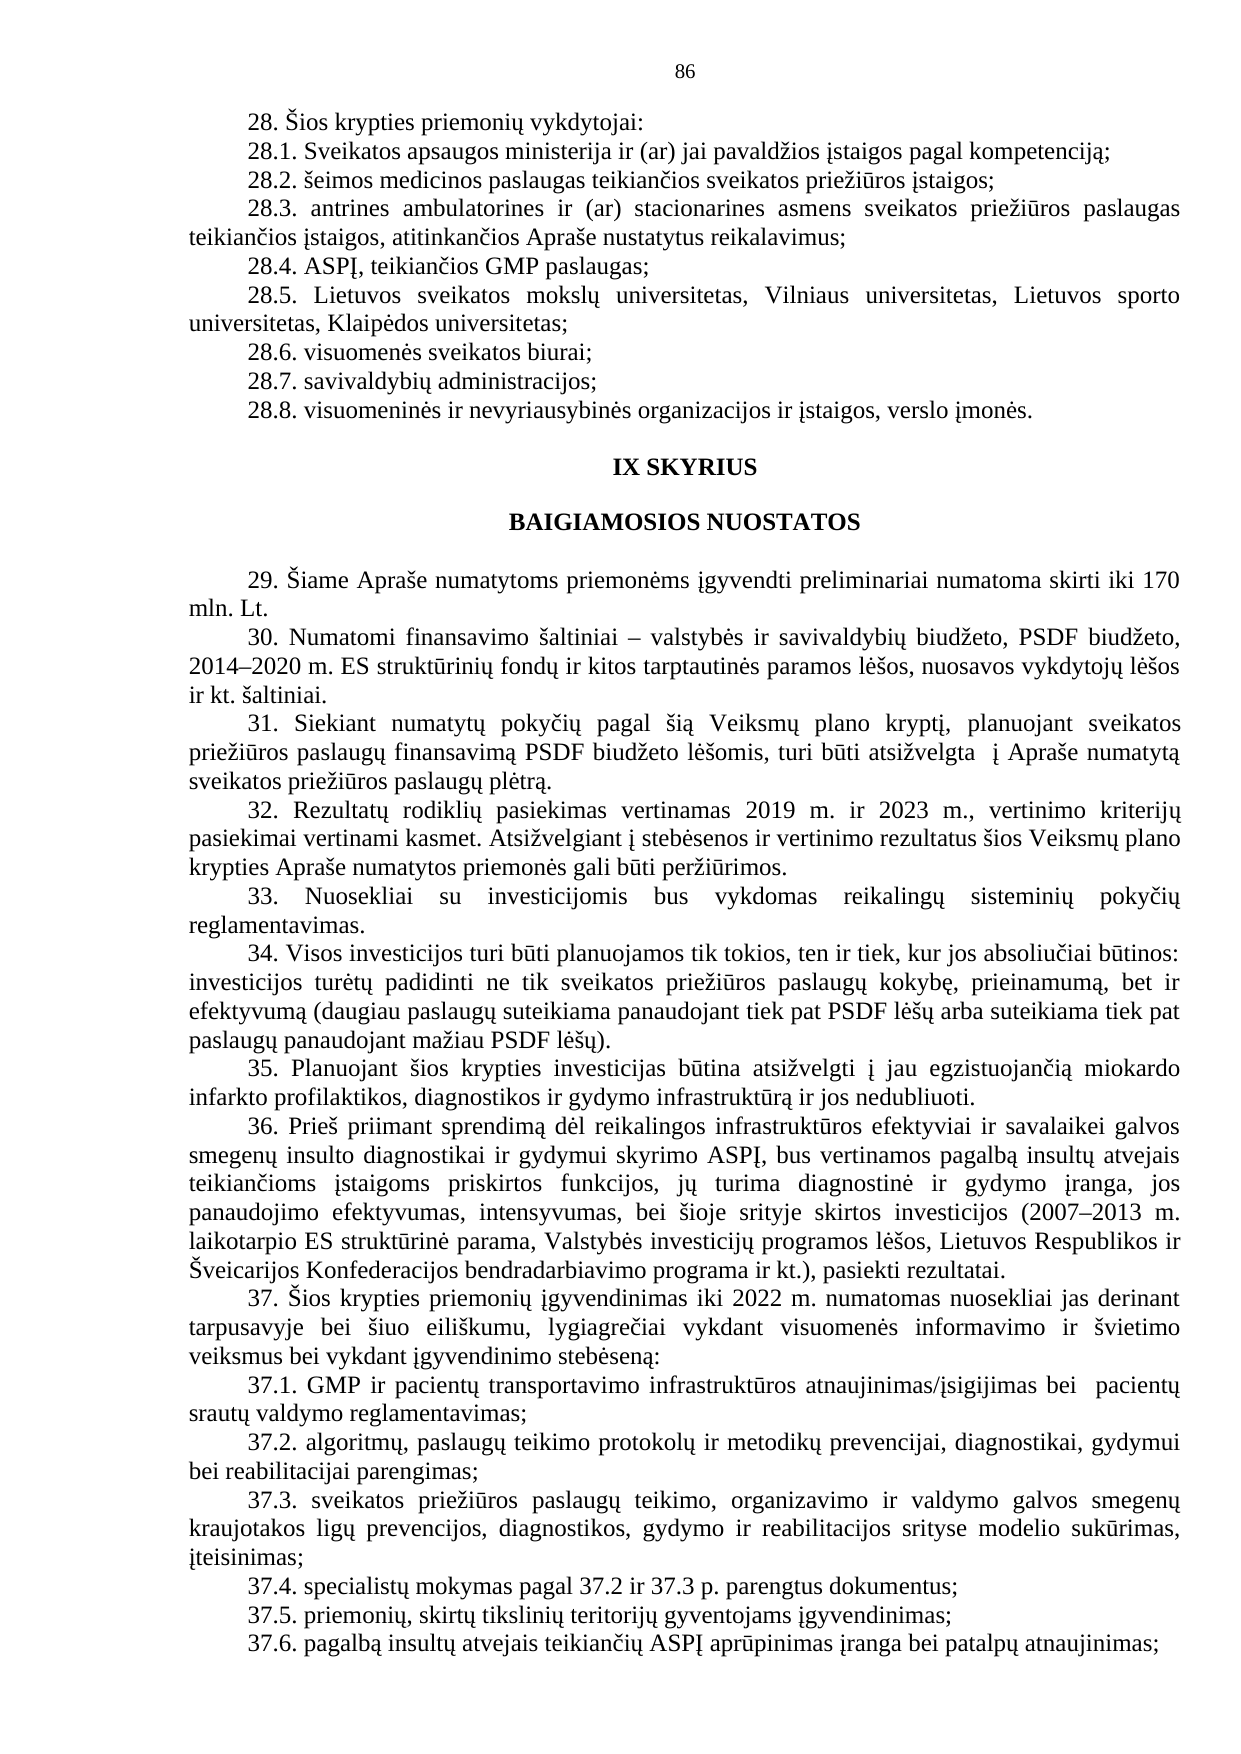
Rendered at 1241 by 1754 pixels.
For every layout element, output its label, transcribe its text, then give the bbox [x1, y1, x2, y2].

text 32. Rezultatų rodiklių pasiekimas vertinamas 2019 m. ir 2023 m., vertinimo kriterijų pasiekimai vertinami kasmet. Atsižvelgiant į stebėsenos ir vertinimo rezultatus šios Veiksmų plano krypties Apraše numatytos priemonės gali būti peržiūrimos. [188, 795, 1181, 881]
text 37. Šios krypties priemonių įgyvendinimas iki 2022 m. numatomas nuosekliai jas derinant tarpusavyje bei šiuo eiliškumu, lygiagrečiai vykdant visuomenės informavimo ir švietimo veiksmus bei vykdant įgyvendinimo stebėseną: [188, 1283, 1181, 1370]
text 35. Planuojant šios krypties investicijas būtina atsižvelgti į jau egzistuojančią miokardo infarkto profilaktikos, diagnostikos ir gydymo infrastruktūrą ir jos nedubliuoti. [188, 1053, 1181, 1111]
text 31. Siekiant numatytų pokyčių pagal šią Veiksmų plano kryptį, planuojant sveikatos priežiūros paslaugų finansavimą PSDF biudžeto lėšomis, turi būti atsižvelgta į Apraše numatytą sveikatos priežiūros paslaugų plėtrą. [188, 708, 1181, 795]
text 28.5. Lietuvos sveikatos mokslų universitetas, Vilniaus universitetas, Lietuvos sporto universitetas, Klaipėdos universitetas; [188, 280, 1181, 337]
text 28.4. ASPĮ, teikiančios GMP paslaugas; [188, 251, 1181, 280]
text 28.1. Sveikatos apsaugos ministerija ir (ar) jai pavaldžios įstaigos pagal kompetenciją; [188, 136, 1181, 165]
text 29. Šiame Apraše numatytoms priemonėms įgyvendti preliminariai numatoma skirti iki 170 mln. Lt. [188, 565, 1181, 622]
text 28.3. antrines ambulatorines ir (ar) stacionarines asmens sveikatos priežiūros paslaugas teikiančios įstaigos, atitinkančios Apraše nustatytus reikalavimus; [188, 193, 1181, 251]
text 37.5. priemonių, skirtų tikslinių teritorijų gyventojams įgyvendinimas; [188, 1600, 1181, 1628]
text 28.6. visuomenės sveikatos biurai; [188, 337, 1181, 366]
text BAIGIAMOSIOS NUOSTATOS [188, 507, 1181, 536]
text 37.6. pagalbą insultų atvejais teikiančių ASPĮ aprūpinimas įranga bei patalpų atnaujinimas; [188, 1628, 1181, 1657]
text 36. Prieš priimant sprendimą dėl reikalingos infrastruktūros efektyviai ir savalaikei galvos smegenų insulto diagnostikai ir gydymui skyrimo ASPĮ, bus vertinamos pagalbą insultų atvejais teikiančioms įstaigoms priskirtos funkcijos, jų turima diagnostinė ir gydymo įranga, jos panaudojimo efektyvumas, intensyvumas, bei šioje srityje skirtos investicijos (2007–2013 m. laikotarpio ES struktūrinė parama, Valstybės investicijų programos lėšos, Lietuvos Respublikos ir Šveicarijos Konfederacijos bendradarbiavimo programa ir kt.), pasiekti rezultatai. [188, 1111, 1181, 1283]
text 28.7. savivaldybių administracijos; [188, 366, 1181, 395]
text 33. Nuosekliai su investicijomis bus vykdomas reikalingų sisteminių pokyčių reglamentavimas. [188, 881, 1181, 938]
text 28.8. visuomeninės ir nevyriausybinės organizacijos ir įstaigos, verslo įmonės. [188, 395, 1181, 423]
text 30. Numatomi finansavimo šaltiniai – valstybės ir savivaldybių biudžeto, PSDF biudžeto, 2014–2020 m. ES struktūrinių fondų ir kitos tarptautinės paramos lėšos, nuosavos vykdytojų lėšos ir kt. šaltiniai. [188, 622, 1181, 708]
text 37.1. GMP ir pacientų transportavimo infrastruktūros atnaujinimas/įsigijimas bei pacientų srautų valdymo reglamentavimas; [188, 1370, 1181, 1427]
text 37.3. sveikatos priežiūros paslaugų teikimo, organizavimo ir valdymo galvos smegenų kraujotakos ligų prevencijos, diagnostikos, gydymo ir reabilitacijos srityse modelio sukūrimas, įteisinimas; [188, 1485, 1181, 1571]
text 28.2. šeimos medicinos paslaugas teikiančios sveikatos priežiūros įstaigos; [188, 165, 1181, 193]
text 34. Visos investicijos turi būti planuojamos tik tokios, ten ir tiek, kur jos absoliučiai būtinos: investicijos turėtų padidinti ne tik sveikatos priežiūros paslaugų kokybę, prieinamumą, bet ir efektyvumą (daugiau paslaugų suteikiama panaudojant tiek pat PSDF lėšų arba suteikiama tiek pat paslaugų panaudojant mažiau PSDF lėšų). [188, 938, 1181, 1053]
text 37.2. algoritmų, paslaugų teikimo protokolų ir metodikų prevencijai, diagnostikai, gydymui bei reabilitacijai parengimas; [188, 1427, 1181, 1485]
text 28. Šios krypties priemonių vykdytojai: [188, 107, 1181, 136]
text IX SKYRIUS [188, 452, 1181, 481]
text 37.4. specialistų mokymas pagal 37.2 ir 37.3 p. parengtus dokumentus; [188, 1571, 1181, 1600]
